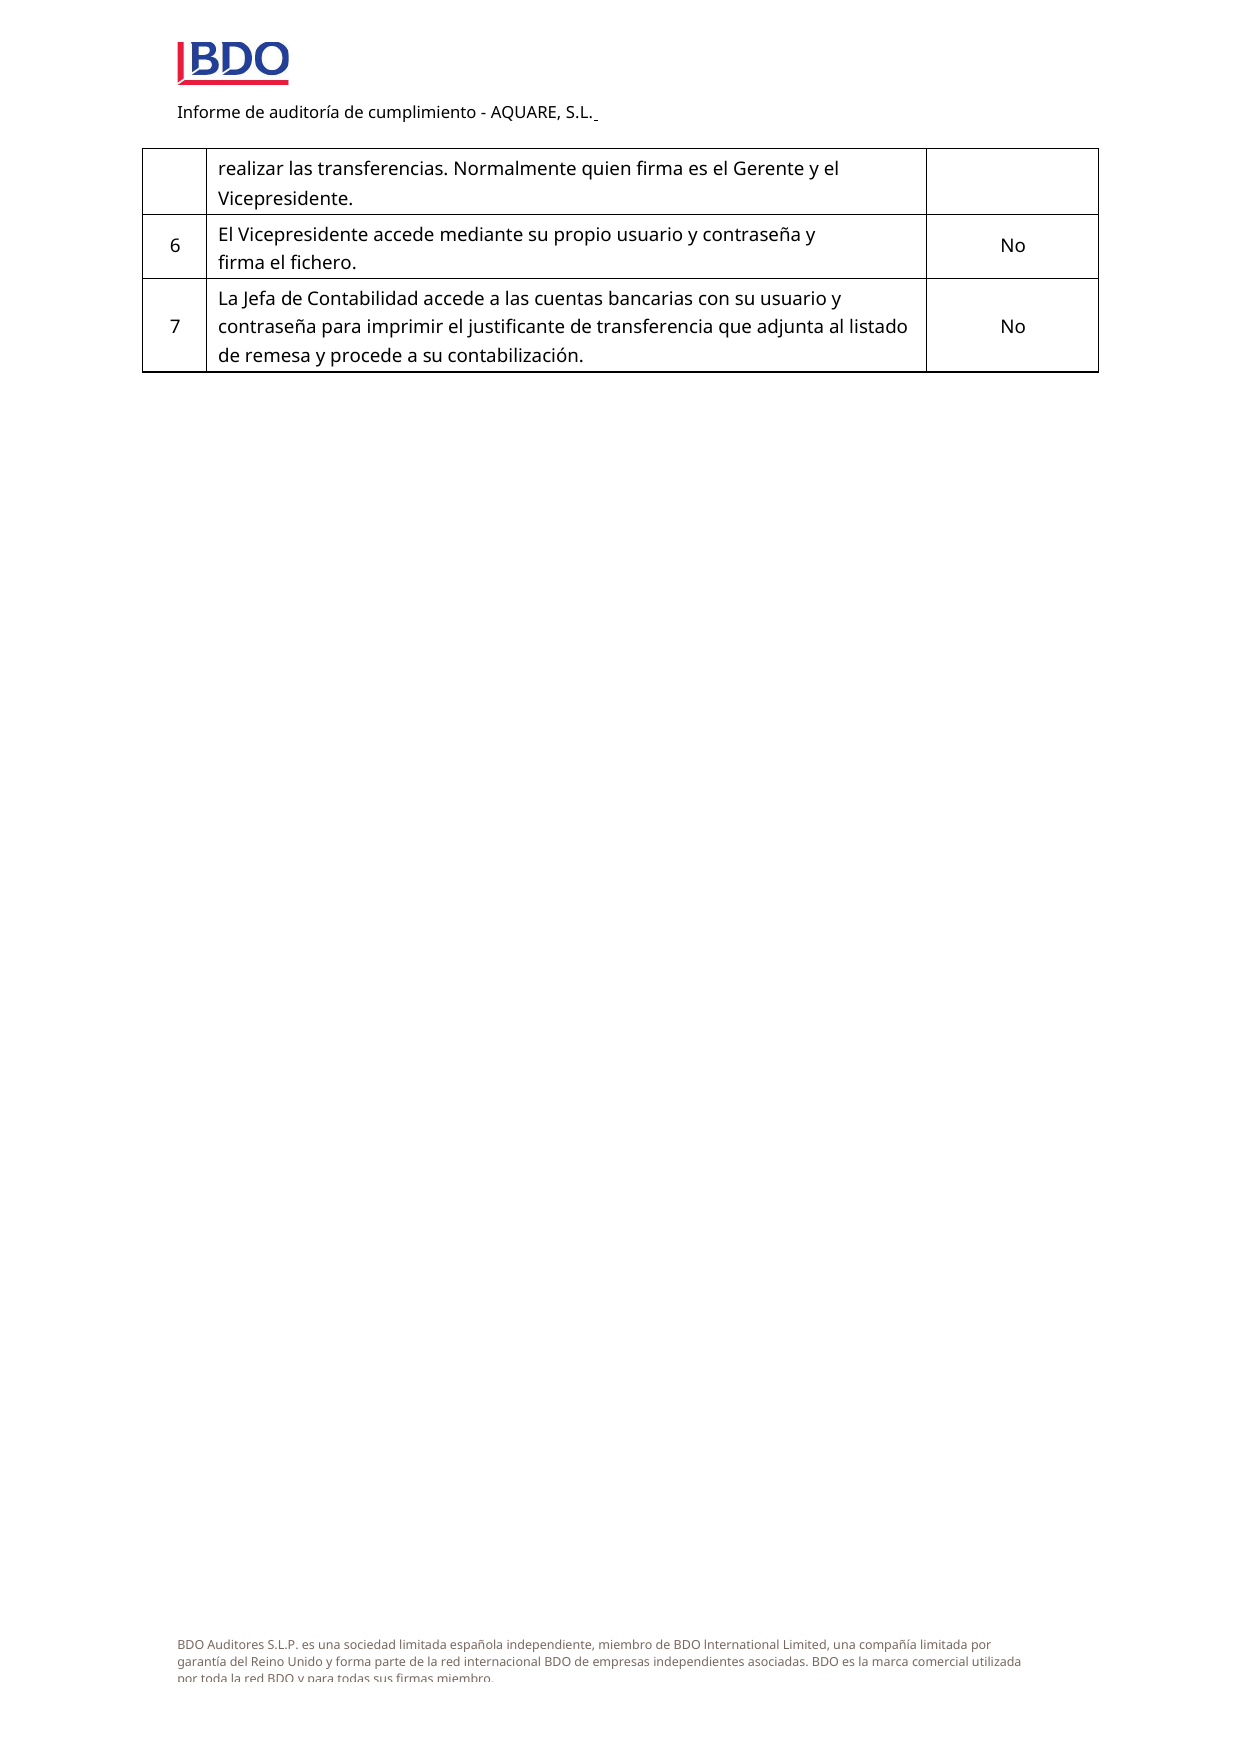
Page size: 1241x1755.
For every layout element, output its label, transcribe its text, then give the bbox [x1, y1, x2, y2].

table_cell No [927, 215, 1098, 278]
table_cell [927, 149, 1098, 214]
table_cell La Jefa de Contabilidad accede a las cuentas bancarias con su usuario y contraseña para imprimir el justificante de transferencia que adjunta al listado de remesa y procede a su contabilización. [207, 279, 926, 371]
table_cell No [927, 279, 1098, 371]
table_cell realizar las transferencias. Normalmente quien firma es el Gerente y el Vicepresidente. [207, 149, 926, 214]
table_cell [143, 149, 206, 214]
table_cell El Vicepresidente accede mediante su propio usuario y contraseña y firma el fichero. [207, 215, 926, 278]
table_cell 7 [143, 279, 206, 371]
table_cell 6 [143, 215, 206, 278]
